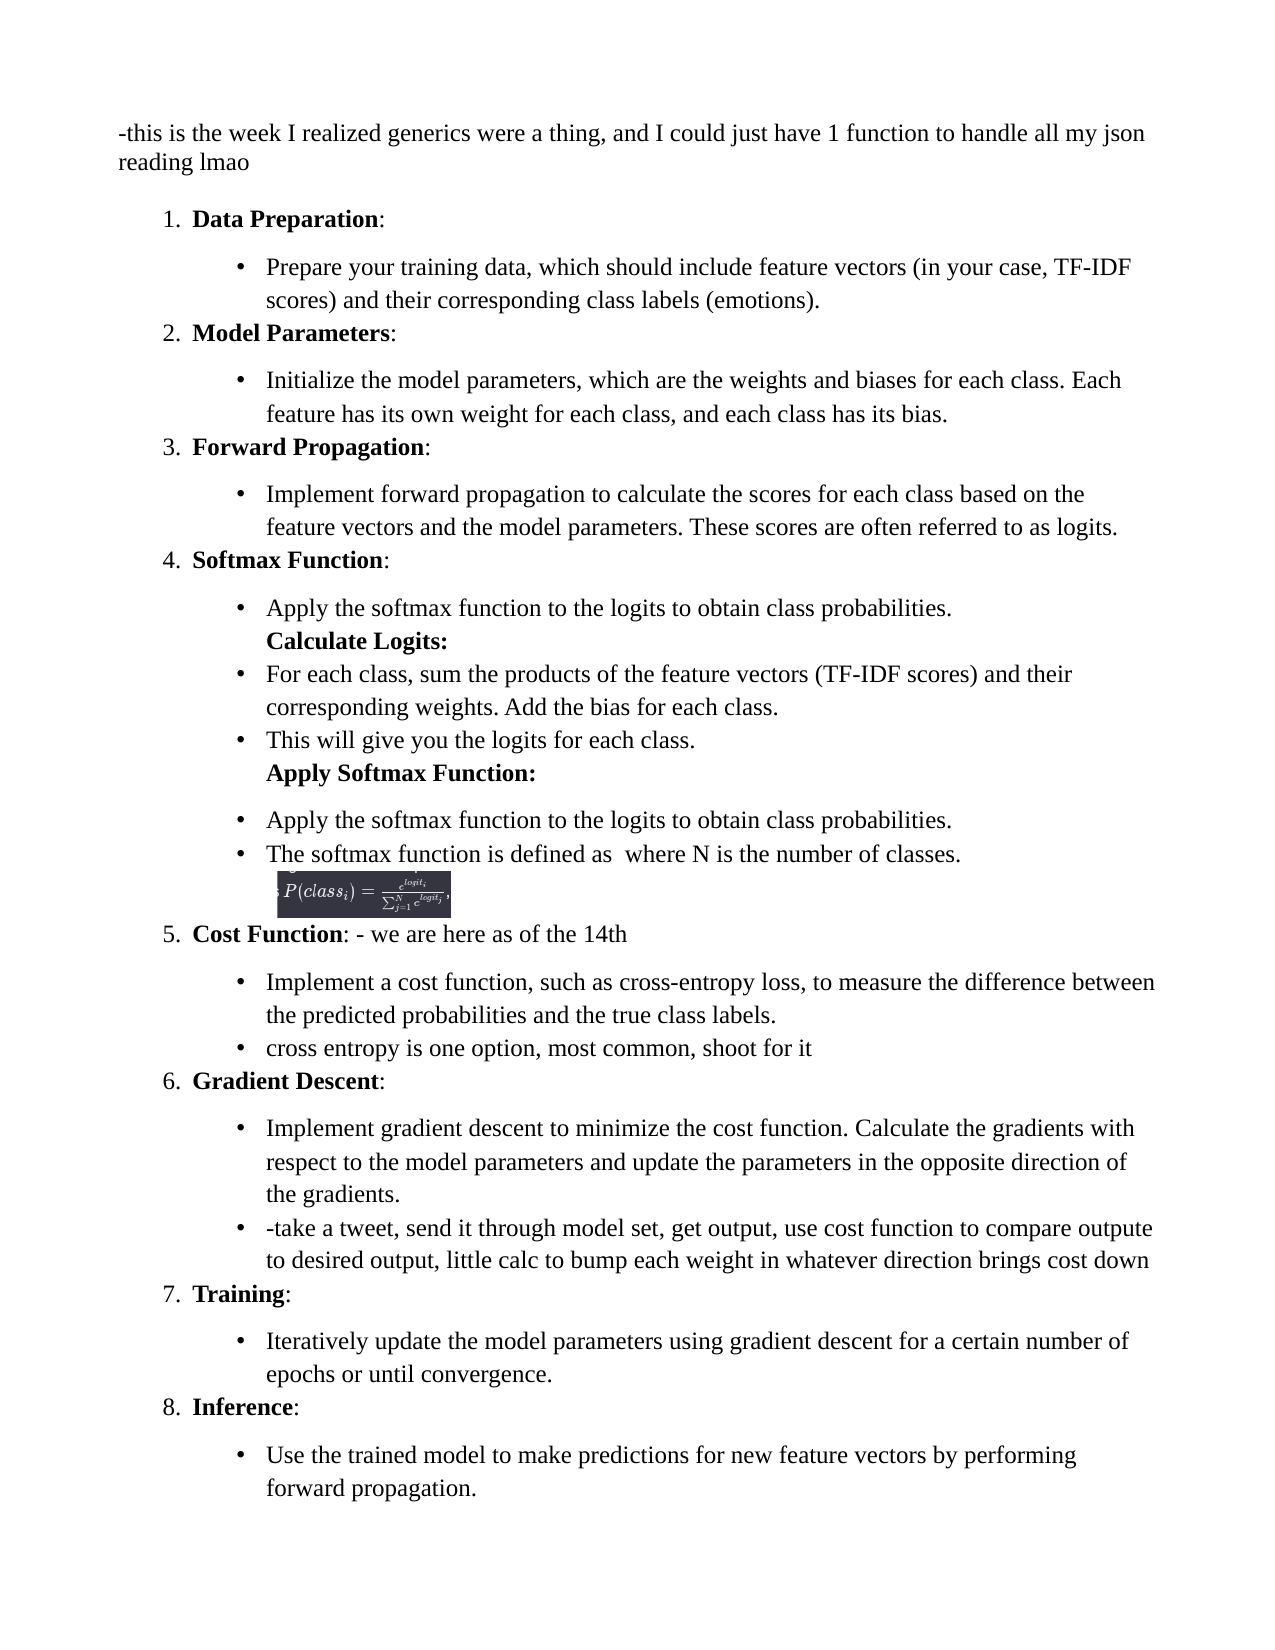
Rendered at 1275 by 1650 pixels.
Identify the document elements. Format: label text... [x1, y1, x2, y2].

list Apply the softmax function to the logits to obtain class probabilities. [236, 593, 1157, 622]
list Cost Function: - we are here as of the 14th [162, 919, 1157, 948]
list Iteratively update the model parameters using gradient descent for a certain number of epochs or until convergence. [236, 1326, 1157, 1388]
text -this is the week I realized generics were a thing, and I could just have 1 function to handle all my json reading lmao [118, 118, 1157, 176]
list Implement gradient descent to minimize the cost function. Calculate the gradients with respect to the model parameters and update the parameters in the opposite direction of the gradients. [236, 1113, 1157, 1208]
list For each class, sum the products of the feature vectors (TF-IDF scores) and their corresponding weights. Add the bias for each class. [236, 659, 1157, 721]
list cross entropy is one option, most common, shoot for it [236, 1033, 1157, 1062]
list Gradient Descent: [162, 1066, 1157, 1095]
list Initialize the model parameters, which are the weights and biases for each class. Each feature has its own weight for each class, and each class has its bias. [236, 366, 1157, 427]
list Training: [162, 1279, 1157, 1307]
list Data Preparation: [162, 204, 1157, 233]
list Forward Propagation: [162, 432, 1157, 460]
list This will give you the logits for each class. [236, 725, 1157, 754]
list -take a tweet, send it through model set, get output, use cost function to compare outpute to desired output, little calc to bump each weight in whatever direction brings cost down [236, 1213, 1157, 1274]
list Inference: [162, 1392, 1157, 1421]
list Prepare your training data, which should include feature vectors (in your case, TF-IDF scores) and their corresponding class labels (emotions). [236, 252, 1157, 314]
list Calculate Logits: [236, 626, 1157, 655]
list Implement a cost function, such as cross-entropy loss, to measure the difference between the predicted probabilities and the true class labels. [236, 967, 1157, 1029]
list Implement forward propagation to calculate the scores for each class based on the feature vectors and the model parameters. These scores are often referred to as logits. [236, 479, 1157, 541]
list Model Parameters: [162, 318, 1157, 347]
list The softmax function is defined as where N is the number of classes. [236, 839, 1157, 867]
picture [277, 871, 451, 918]
list Apply the softmax function to the logits to obtain class probabilities. [236, 806, 1157, 834]
list Softmax Function: [162, 545, 1157, 574]
list Apply Softmax Function: [236, 758, 1157, 787]
list Use the trained model to make predictions for new feature vectors by performing forward propagation. [236, 1440, 1157, 1502]
